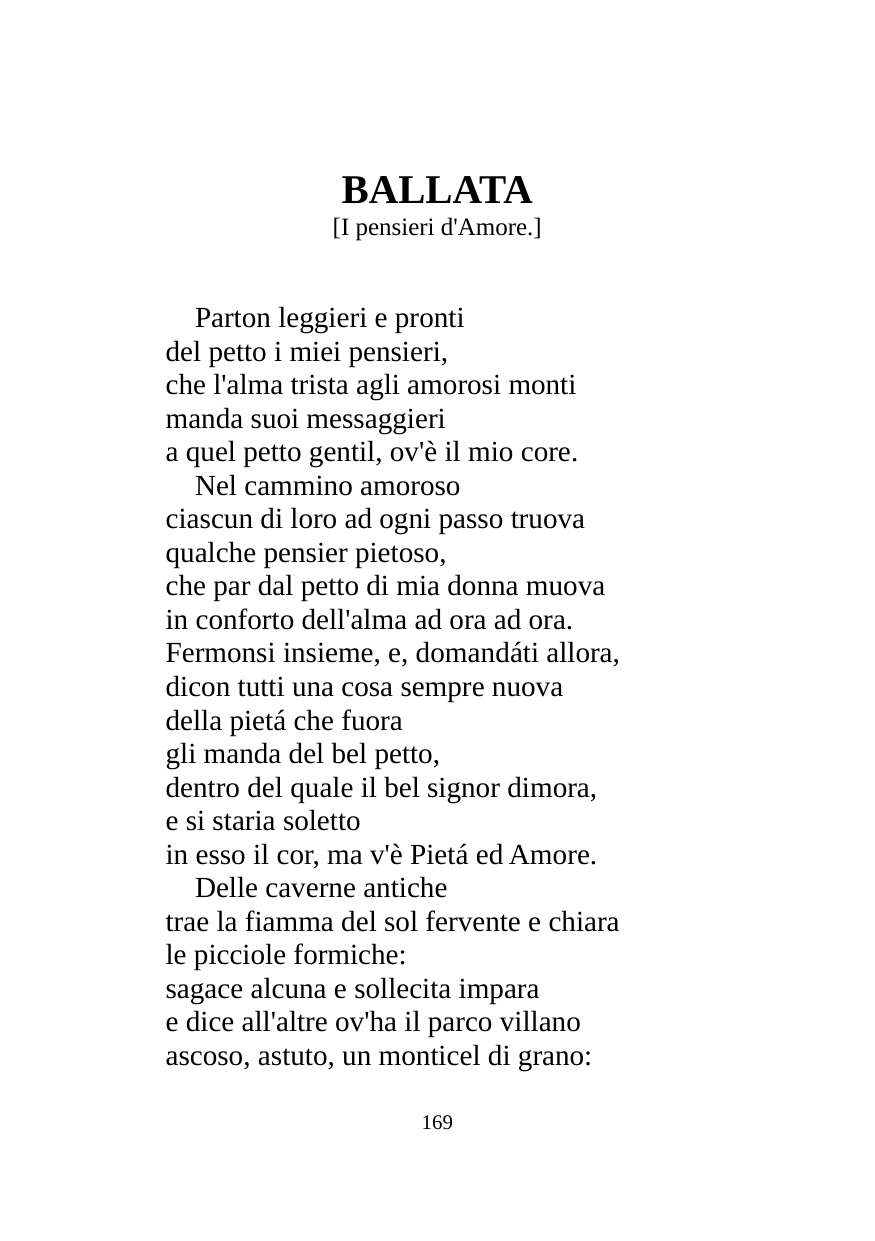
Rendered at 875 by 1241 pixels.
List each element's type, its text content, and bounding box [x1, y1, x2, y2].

text Delle caverne antiche trae la fiamma del sol fervente e chiara le picciole formiche: sagace alcuna e sollecita impara e dice all'altre ov'ha il parco villano ascoso, astuto, un monticel di grano: [165, 870, 768, 1072]
text Parton leggieri e pronti del petto i miei pensieri, che l'alma trista agli amorosi monti manda suoi messaggieri a quel petto gentil, ov'è il mio core. [165, 300, 768, 468]
text Nel cammino amoroso ciascun di loro ad ogni passo truova qualche pensier pietoso, che par dal petto di mia donna muova in conforto dell'alma ad ora ad ora. Fermonsi insieme, e, domandáti allora, dicon tutti una cosa sempre nuova della pietá che fuora gli manda del bel petto, dentro del quale il bel signor dimora, e si staria soletto in esso il cor, ma v'è Pietá ed Amore. [165, 468, 768, 870]
subtitle BALLATA [I pensieri d'Amore.] [165, 165, 709, 241]
